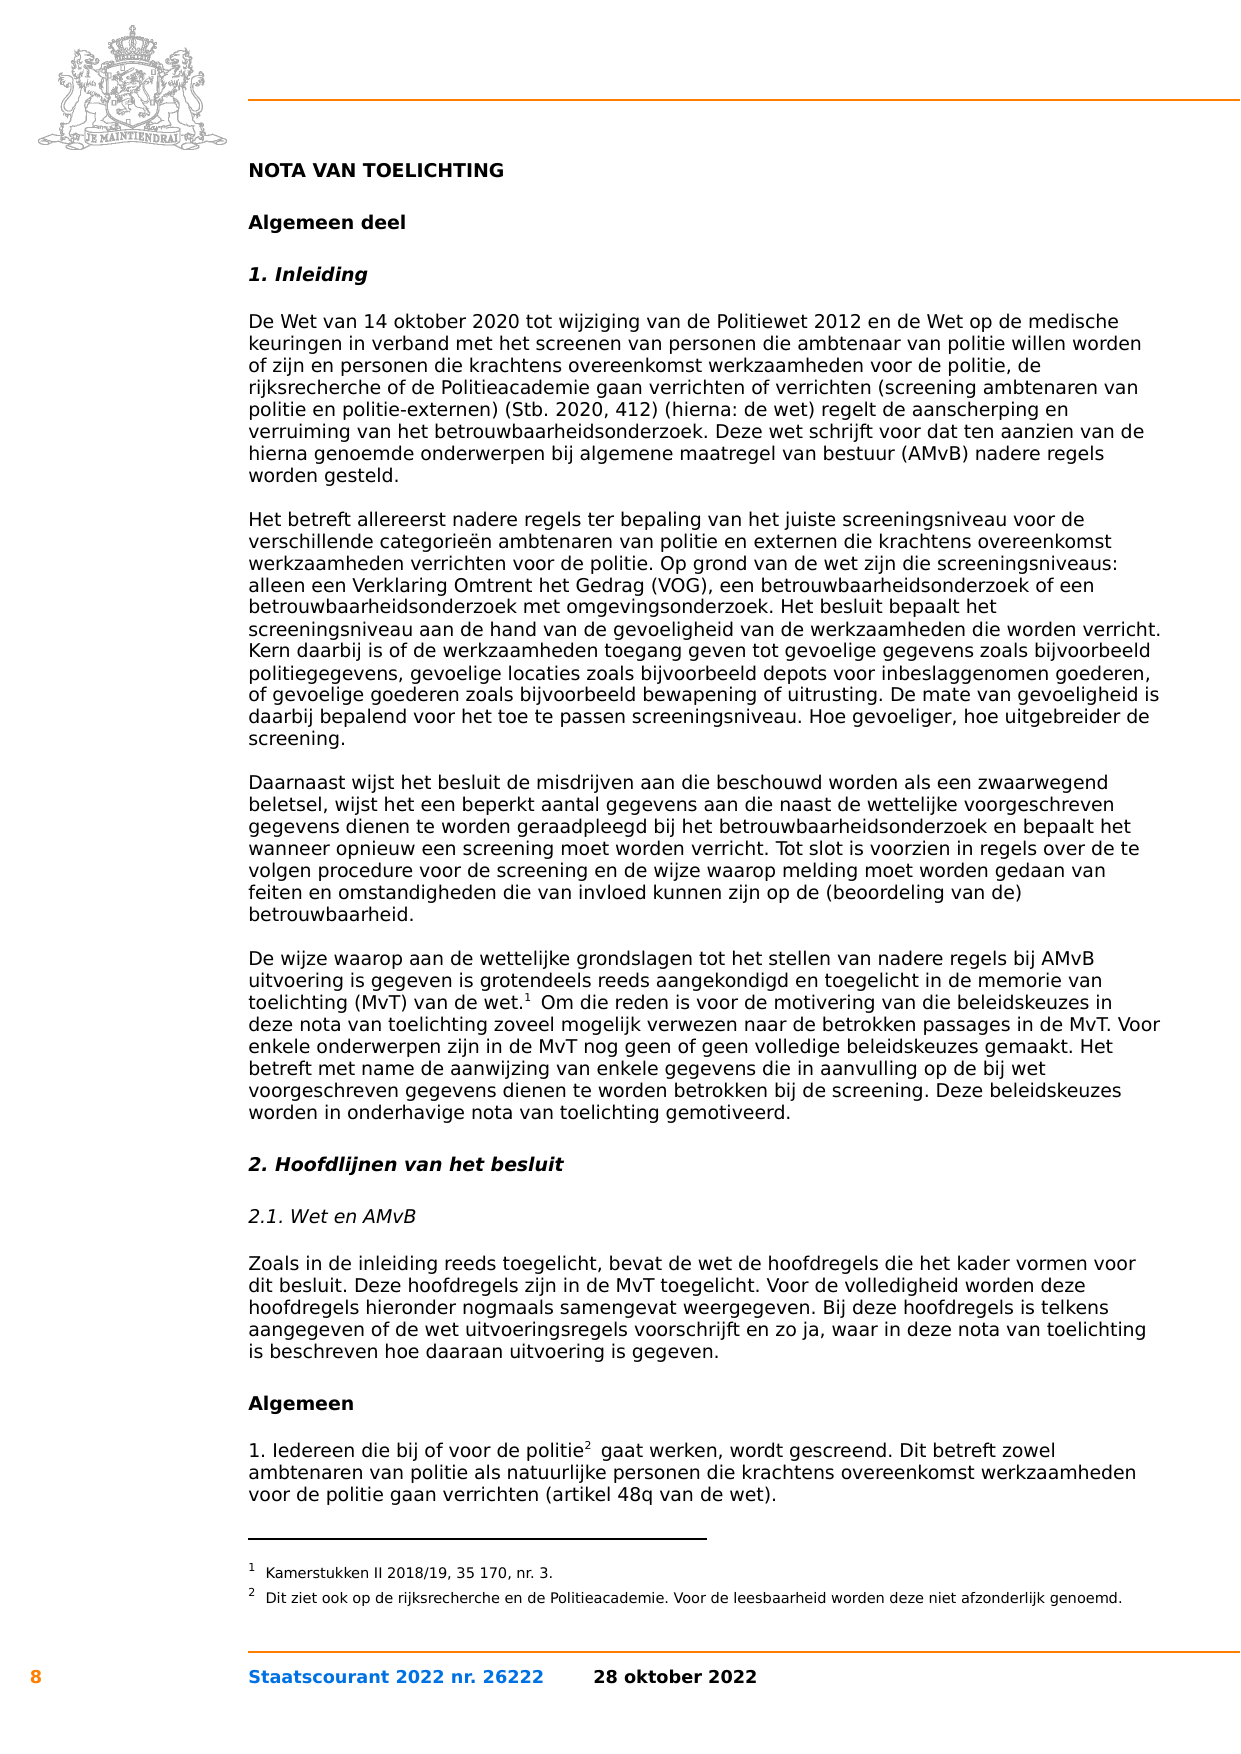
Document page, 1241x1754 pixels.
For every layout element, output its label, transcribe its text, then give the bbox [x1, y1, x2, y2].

picture [38, 25, 227, 150]
text De wijze waarop aan de wettelijke grondslagen tot het stellen van nadere regels bij AMvB uitvoering is gegeven is grotendeels reeds aangekondigd en toegelicht in de memorie van toelichting (MvT) van de wet. Om die reden is voor de motivering van die beleidskeuzes in deze nota van toelichting zoveel mogelijk verwezen naar de betrokken passages in de MvT. Voor enkele onderwerpen zijn in de MvT nog geen of geen volledige beleidskeuzes gemaakt. Het betreft met name de aanwijzing van enkele gegevens die in aanvulling op de bij wet voorgeschreven gegevens dienen te worden betrokken bij de screening. Deze beleidskeuzes worden in onderhavige nota van toelichting gemotiveerd. [248, 948, 1163, 1124]
subtitle NOTA VAN TOELICHTING [248, 160, 1163, 182]
subtitle Algemeen deel [248, 212, 1163, 234]
subtitle 2. Hoofdlijnen van het besluit [248, 1154, 1163, 1176]
text Zoals in de inleiding reeds toegelicht, bevat de wet de hoofdregels die het kader vormen voor dit besluit. Deze hoofdregels zijn in de MvT toegelicht. Voor de volledigheid worden deze hoofdregels hieronder nogmaals samengevat weergegeven. Bij deze hoofdregels is telkens aangegeven of de wet uitvoeringsregels voorschrijft en zo ja, waar in deze nota van toelichting is beschreven hoe daaraan uitvoering is gegeven. [248, 1253, 1163, 1363]
text Het betreft allereerst nadere regels ter bepaling van het juiste screeningsniveau voor de verschillende categorieën ambtenaren van politie en externen die krachtens overeenkomst werkzaamheden verrichten voor de politie. Op grond van de wet zijn die screeningsniveaus: alleen een Verklaring Omtrent het Gedrag (VOG), een betrouwbaarheidsonderzoek of een betrouwbaarheidsonderzoek met omgevingsonderzoek. Het besluit bepaalt het screeningsniveau aan de hand van de gevoeligheid van de werkzaamheden die worden verricht. Kern daarbij is of de werkzaamheden toegang geven tot gevoelige gegevens zoals bijvoorbeeld politiegegevens, gevoelige locaties zoals bijvoorbeeld depots voor inbeslaggenomen goederen, of gevoelige goederen zoals bijvoorbeeld bewapening of uitrusting. De mate van gevoeligheid is daarbij bepalend voor het toe te passen screeningsniveau. Hoe gevoeliger, hoe uitgebreider de screening. [248, 508, 1163, 750]
text De Wet van 14 oktober 2020 tot wijziging van de Politiewet 2012 en de Wet op de medische keuringen in verband met het screenen van personen die ambtenaar van politie willen worden of zijn en personen die krachtens overeenkomst werkzaamheden voor de politie, de rijksrecherche of de Politieacademie gaan verrichten of verrichten (screening ambtenaren van politie en politie-externen) (Stb. 2020, 412) (hierna: de wet) regelt de aanscherping en verruiming van het betrouwbaarheidsonderzoek. Deze wet schrijft voor dat ten aanzien van de hierna genoemde onderwerpen bij algemene maatregel van bestuur (AMvB) nadere regels worden gesteld. [248, 311, 1163, 487]
subtitle Algemeen [248, 1393, 1163, 1414]
text 1. Iedereen die bij of voor de politie gaat werken, wordt gescreend. Dit betreft zowel ambtenaren van politie als natuurlijke personen die krachtens overeenkomst werkzaamheden voor de politie gaan verrichten (artikel 48q van de wet). [248, 1439, 1163, 1506]
text Kamerstukken II 2018/19, 35 170, nr. 3. [248, 1561, 1163, 1583]
subtitle 1. Inleiding [248, 264, 1163, 286]
text Daarnaast wijst het besluit de misdrijven aan die beschouwd worden als een zwaarwegend beletsel, wijst het een beperkt aantal gegevens aan die naast de wettelijke voorgeschreven gegevens dienen te worden geraadpleegd bij het betrouwbaarheidsonderzoek en bepaalt het wanneer opnieuw een screening moet worden verricht. Tot slot is voorzien in regels over de te volgen procedure voor de screening en de wijze waarop melding moet worden gedaan van feiten en omstandigheden die van invloed kunnen zijn op de (beoordeling van de) betrouwbaarheid. [248, 772, 1163, 926]
text Dit ziet ook op de rijksrecherche en de Politieacademie. Voor de leesbaarheid worden deze niet afzonderlijk genoemd. [248, 1586, 1163, 1608]
subtitle 2.1. Wet en AMvB [248, 1206, 1163, 1228]
